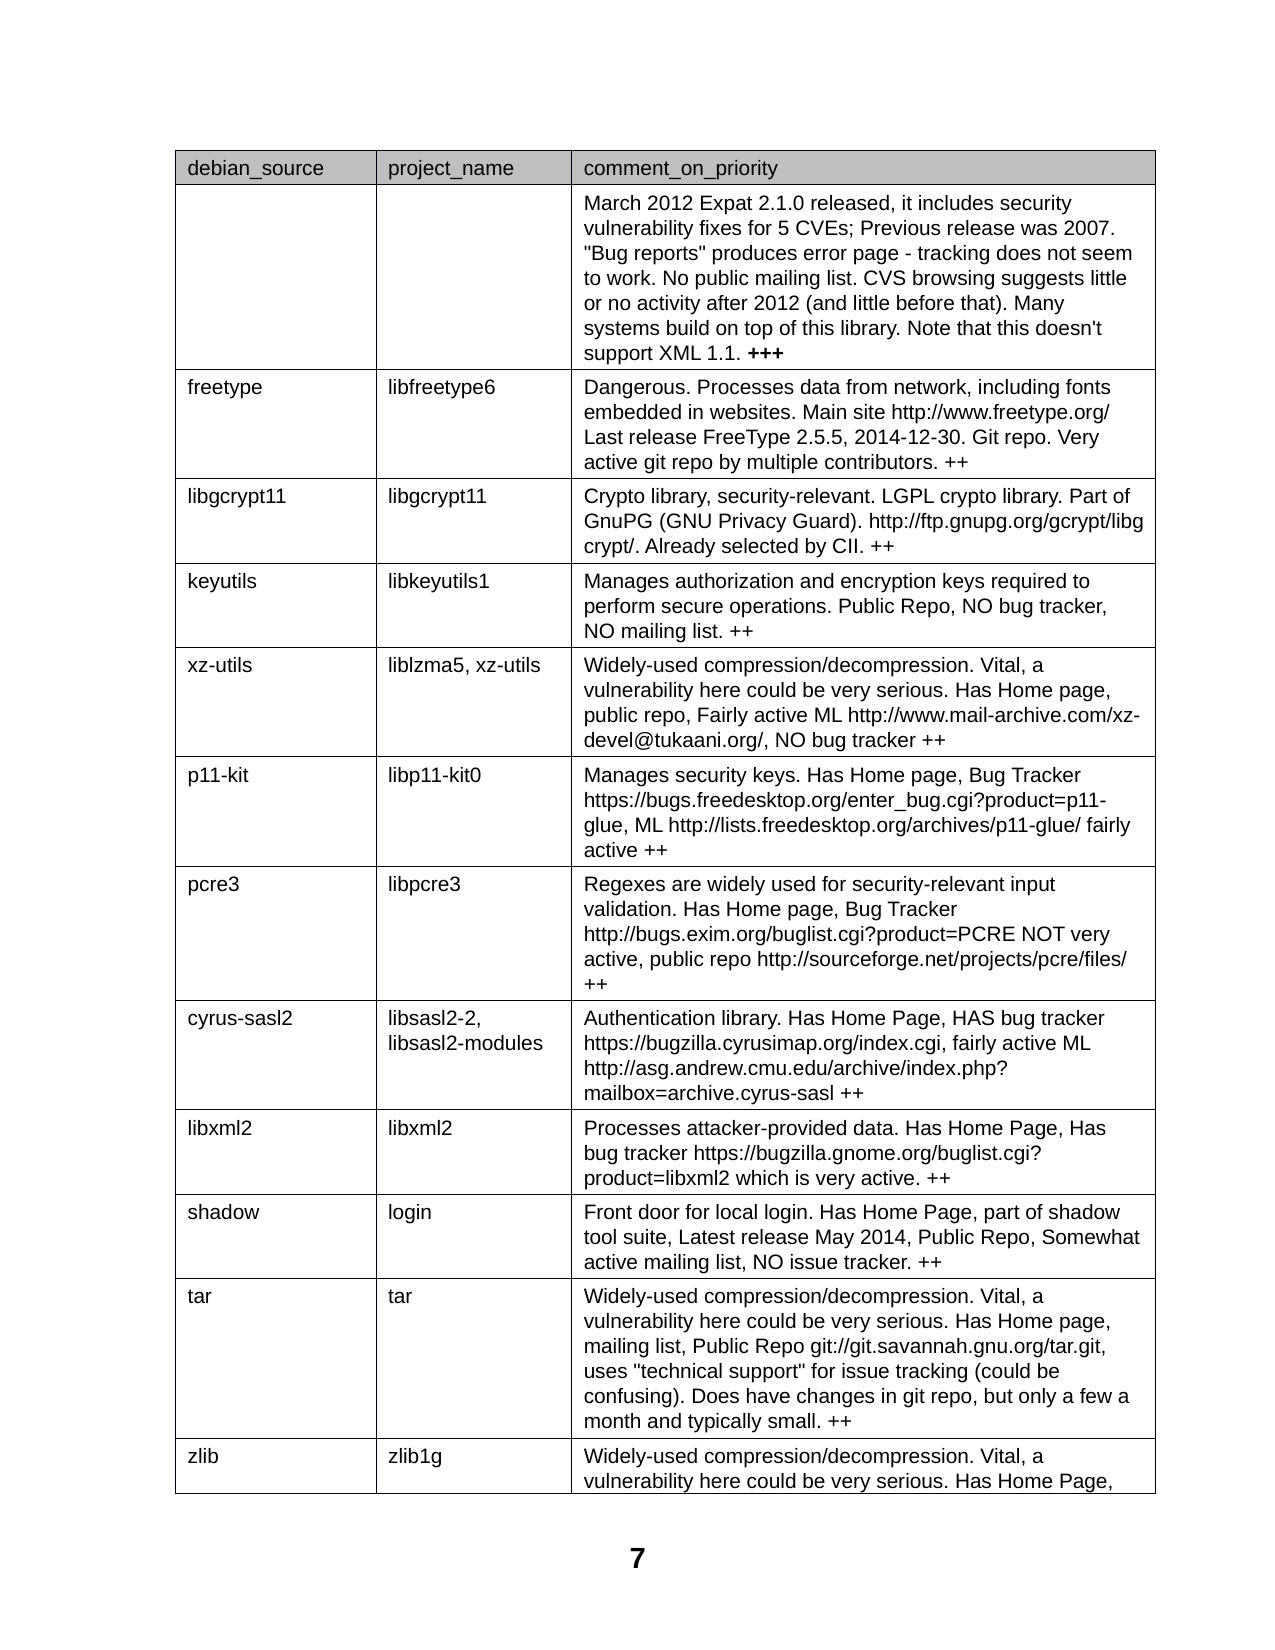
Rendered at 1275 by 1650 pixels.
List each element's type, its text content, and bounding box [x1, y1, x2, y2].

table_cell freetype [176, 370, 376, 478]
table_cell Manages authorization and encryption keys required to perform secure operations. Public Repo, NO bug tracker, NO mailing list. ++ [572, 564, 1155, 647]
table_cell keyutils [176, 564, 376, 647]
table_cell pcre3 [176, 867, 376, 1000]
table_header comment_on_priority [572, 151, 1155, 184]
table_cell Widely-used compression/decompression. Vital, a vulnerability here could be very serious. Has Home page, public repo, Fairly active ML http://www.mail-archive.com/xz-devel@tukaani.org/, NO bug tracker ++ [572, 648, 1155, 756]
table_cell libgcrypt11 [176, 479, 376, 562]
table_cell xz-utils [176, 648, 376, 756]
table_cell Authentication library. Has Home Page, HAS bug tracker https://bugzilla.cyrusimap.org/index.cgi, fairly active ML http://asg.andrew.cmu.edu/archive/index.php?mailbox=archive.cyrus-sasl ++ [572, 1001, 1155, 1109]
table_header project_name [377, 151, 571, 184]
table_cell libxml2 [377, 1110, 571, 1194]
table_cell Front door for local login. Has Home Page, part of shadow tool suite, Latest release May 2014, Public Repo, Somewhat active mailing list, NO issue tracker. ++ [572, 1195, 1155, 1278]
table_cell liblzma5, xz-utils [377, 648, 571, 756]
table_cell Processes attacker-provided data. Has Home Page, Has bug tracker https://bugzilla.gnome.org/buglist.cgi?product=libxml2 which is very active. ++ [572, 1110, 1155, 1194]
table_cell libpcre3 [377, 867, 571, 1000]
table_cell March 2012 Expat 2.1.0 released, it includes security vulnerability fixes for 5 CVEs; Previous release was 2007. "Bug reports" produces error page - tracking does not seem to work. No public mailing list. CVS browsing suggests little or no activity after 2012 (and little before that). Many systems build on top of this library. Note that this doesn't support XML 1.1. +++ [572, 185, 1155, 369]
table_cell Manages security keys. Has Home page, Bug Tracker https://bugs.freedesktop.org/enter_bug.cgi?product=p11-glue, ML http://lists.freedesktop.org/archives/p11-glue/ fairly active ++ [572, 757, 1155, 866]
table_cell Widely-used compression/decompression. Vital, a vulnerability here could be very serious. Has Home Page, [572, 1439, 1155, 1493]
table_cell libxml2 [176, 1110, 376, 1194]
table_cell tar [377, 1279, 571, 1437]
table_cell p11-kit [176, 757, 376, 866]
table_cell tar [176, 1279, 376, 1437]
table_header debian_source [176, 151, 376, 184]
table_cell libsasl2-2, libsasl2-modules [377, 1001, 571, 1109]
table_cell libkeyutils1 [377, 564, 571, 647]
table_cell Widely-used compression/decompression. Vital, a vulnerability here could be very serious. Has Home page, mailing list, Public Repo git://git.savannah.gnu.org/tar.git, uses "technical support" for issue tracking (could be confusing). Does have changes in git repo, but only a few a month and typically small. ++ [572, 1279, 1155, 1437]
table_cell cyrus-sasl2 [176, 1001, 376, 1109]
table_cell [377, 185, 571, 369]
table_cell libfreetype6 [377, 370, 571, 478]
table_cell zlib [176, 1439, 376, 1493]
table_cell [176, 185, 376, 369]
table_cell zlib1g [377, 1439, 571, 1493]
table_cell libgcrypt11 [377, 479, 571, 562]
table_cell Crypto library, security-relevant. LGPL crypto library. Part of GnuPG (GNU Privacy Guard). http://ftp.gnupg.org/gcrypt/libgcrypt/. Already selected by CII. ++ [572, 479, 1155, 562]
table_cell Regexes are widely used for security-relevant input validation. Has Home page, Bug Tracker http://bugs.exim.org/buglist.cgi?product=PCRE NOT very active, public repo http://sourceforge.net/projects/pcre/files/ ++ [572, 867, 1155, 1000]
table_cell shadow [176, 1195, 376, 1278]
table_cell login [377, 1195, 571, 1278]
table_cell libp11-kit0 [377, 757, 571, 866]
table_cell Dangerous. Processes data from network, including fonts embedded in websites. Main site http://www.freetype.org/ Last release FreeType 2.5.5, 2014-12-30. Git repo. Very active git repo by multiple contributors. ++ [572, 370, 1155, 478]
